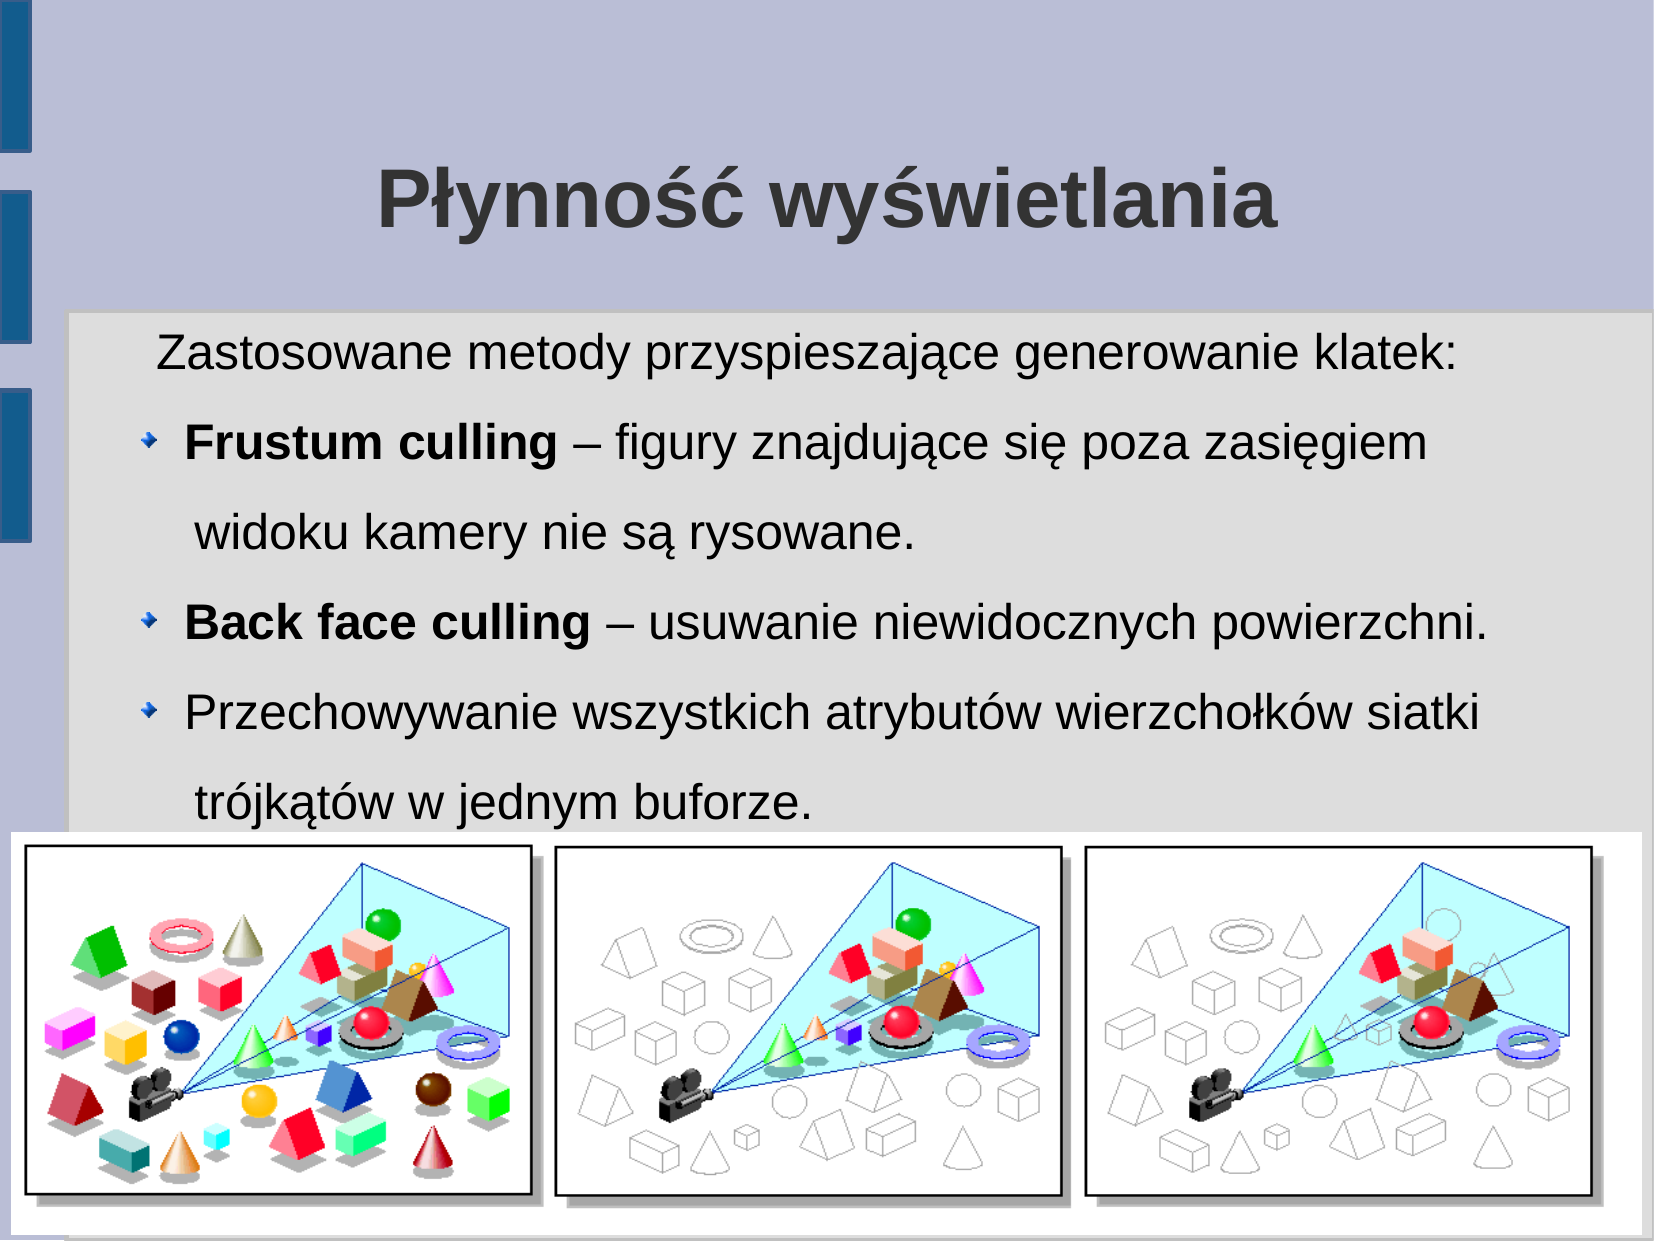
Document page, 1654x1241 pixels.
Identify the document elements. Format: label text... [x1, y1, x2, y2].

title Płynność wyświetlania [121, 91, 1534, 299]
list Zastosowane metody przyspieszające generowanie klatek: Frustum culling – figury znajdujące się poza zasięgiem widoku kamery nie są rysowane. Back face culling – usuwanie niewidocznych powierzchni. Przechowywanie wszystkich atrybutów wierzchołków siatki trójkątów w jednym buforze. [123, 259, 1536, 832]
picture [11, 832, 1642, 1235]
